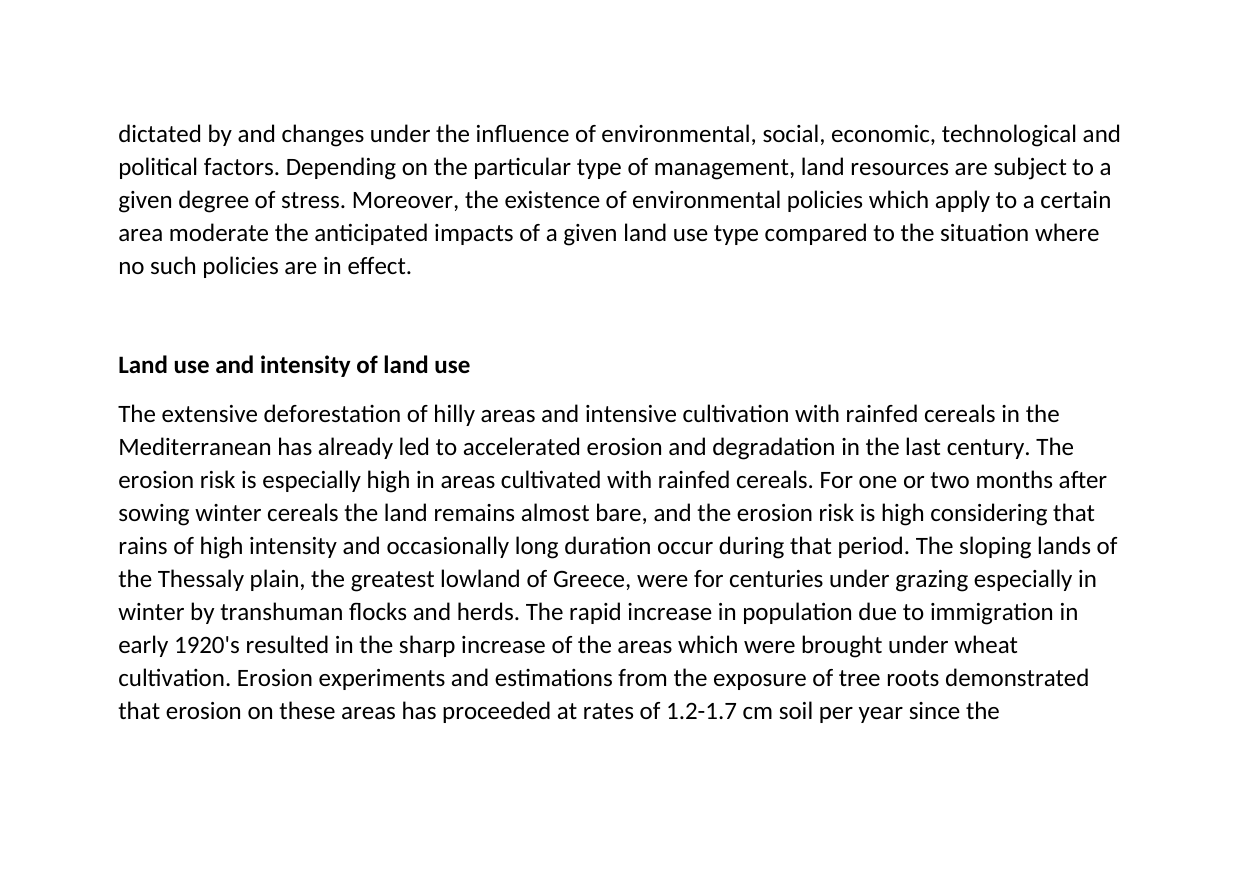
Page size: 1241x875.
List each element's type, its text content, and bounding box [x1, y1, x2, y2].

text The extensive deforestation of hilly areas and intensive cultivation with rainfed cereals in the Mediterranean has already led to accelerated erosion and degradation in the last century. The erosion risk is especially high in areas cultivated with rainfed cereals. For one or two months after sowing winter cereals the land remains almost bare, and the erosion risk is high considering that rains of high intensity and occasionally long duration occur during that period. The sloping lands of the Thessaly plain, the greatest lowland of Greece, were for centuries under grazing especially in winter by transhuman flocks and herds. The rapid increase in population due to immigration in early 1920's resulted in the sharp increase of the areas which were brought under wheat cultivation. Erosion experiments and estimations from the exposure of tree roots demonstrated that erosion on these areas has proceeded at rates of 1.2-1.7 cm soil per year since the [118, 398, 1122, 725]
text Land use and intensity of land use [118, 349, 1122, 379]
text dictated by and changes under the influence of environmental, social, economic, technological and political factors. Depending on the particular type of management, land resources are subject to a given degree of stress. Moreover, the existence of environmental policies which apply to a certain area moderate the anticipated impacts of a given land use type compared to the situation where no such policies are in effect. [118, 118, 1122, 280]
